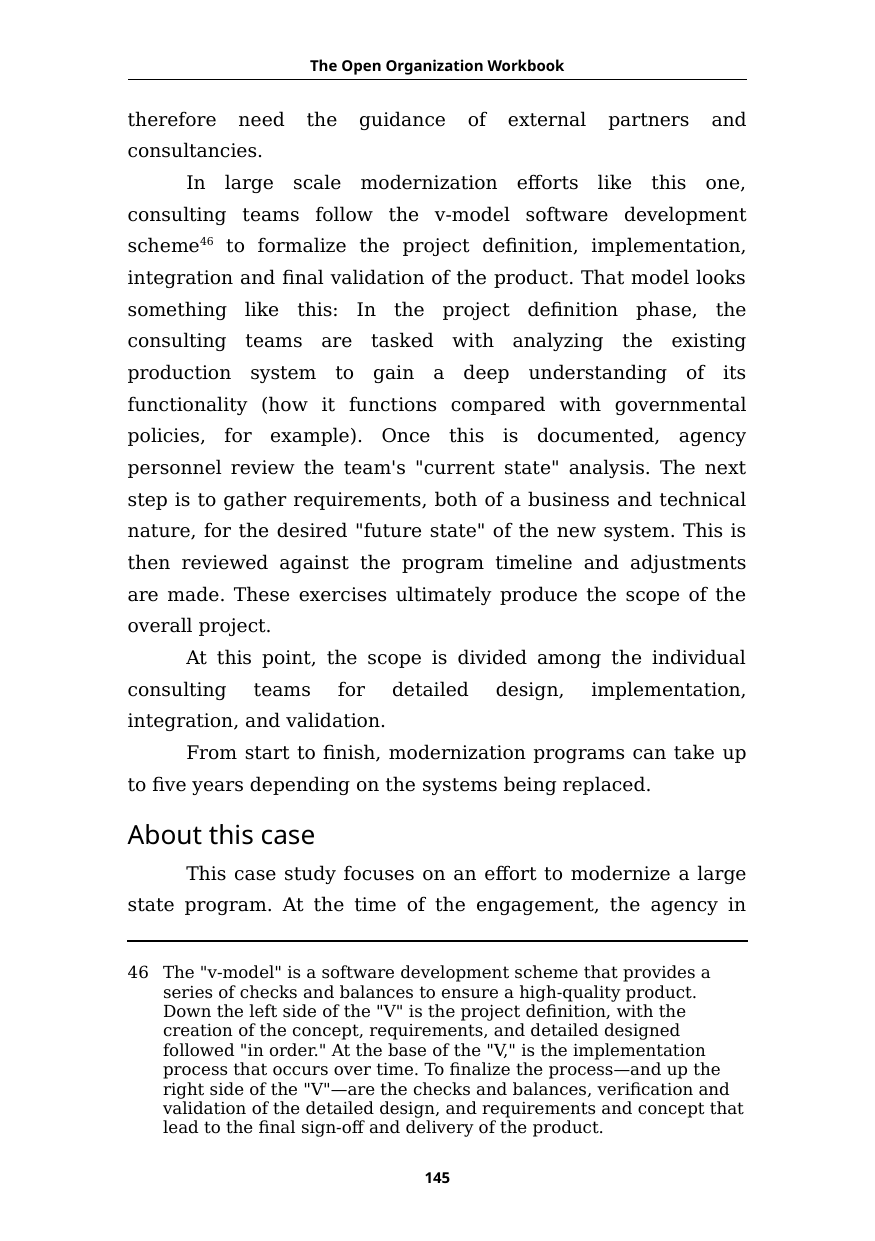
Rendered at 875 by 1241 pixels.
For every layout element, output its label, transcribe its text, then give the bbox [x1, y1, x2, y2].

subtitle About this case [127, 820, 747, 850]
text In large scale modernization efforts like this one, consulting teams follow the v-model software development scheme to formalize the project definition, implementation, integration and final validation of the product. That model looks something like this: In the project definition phase, the consulting teams are tasked with analyzing the existing production system to gain a deep understanding of its functionality (how it functions compared with governmental policies, for example). Once this is documented, agency personnel review the team's "current state" analysis. The next step is to gather requirements, both of a business and technical nature, for the desired "future state" of the new system. This is then reviewed against the program timeline and adjustments are made. These exercises ultimately produce the scope of the overall project. [127, 172, 747, 637]
text At this point, the scope is divided among the individual consulting teams for detailed design, implementation, integration, and validation. [127, 647, 747, 732]
text This case study focuses on an effort to modernize a large state program. At the time of the engagement, the agency in [127, 863, 747, 916]
text The "v-model" is a software development scheme that provides a series of checks and balances to ensure a high-quality product. Down the left side of the "V" is the project definition, with the creation of the concept, requirements, and detailed designed followed "in order." At the base of the "V," is the implementation process that occurs over time. To finalize the process—and up the right side of the "V"—are the checks and balances, verification and validation of the detailed design, and requirements and concept that lead to the final sign-off and delivery of the product. [127, 963, 747, 1138]
text therefore need the guidance of external partners and consultancies. [127, 109, 747, 162]
text From start to finish, modernization programs can take up to five years depending on the systems being replaced. [127, 742, 747, 796]
